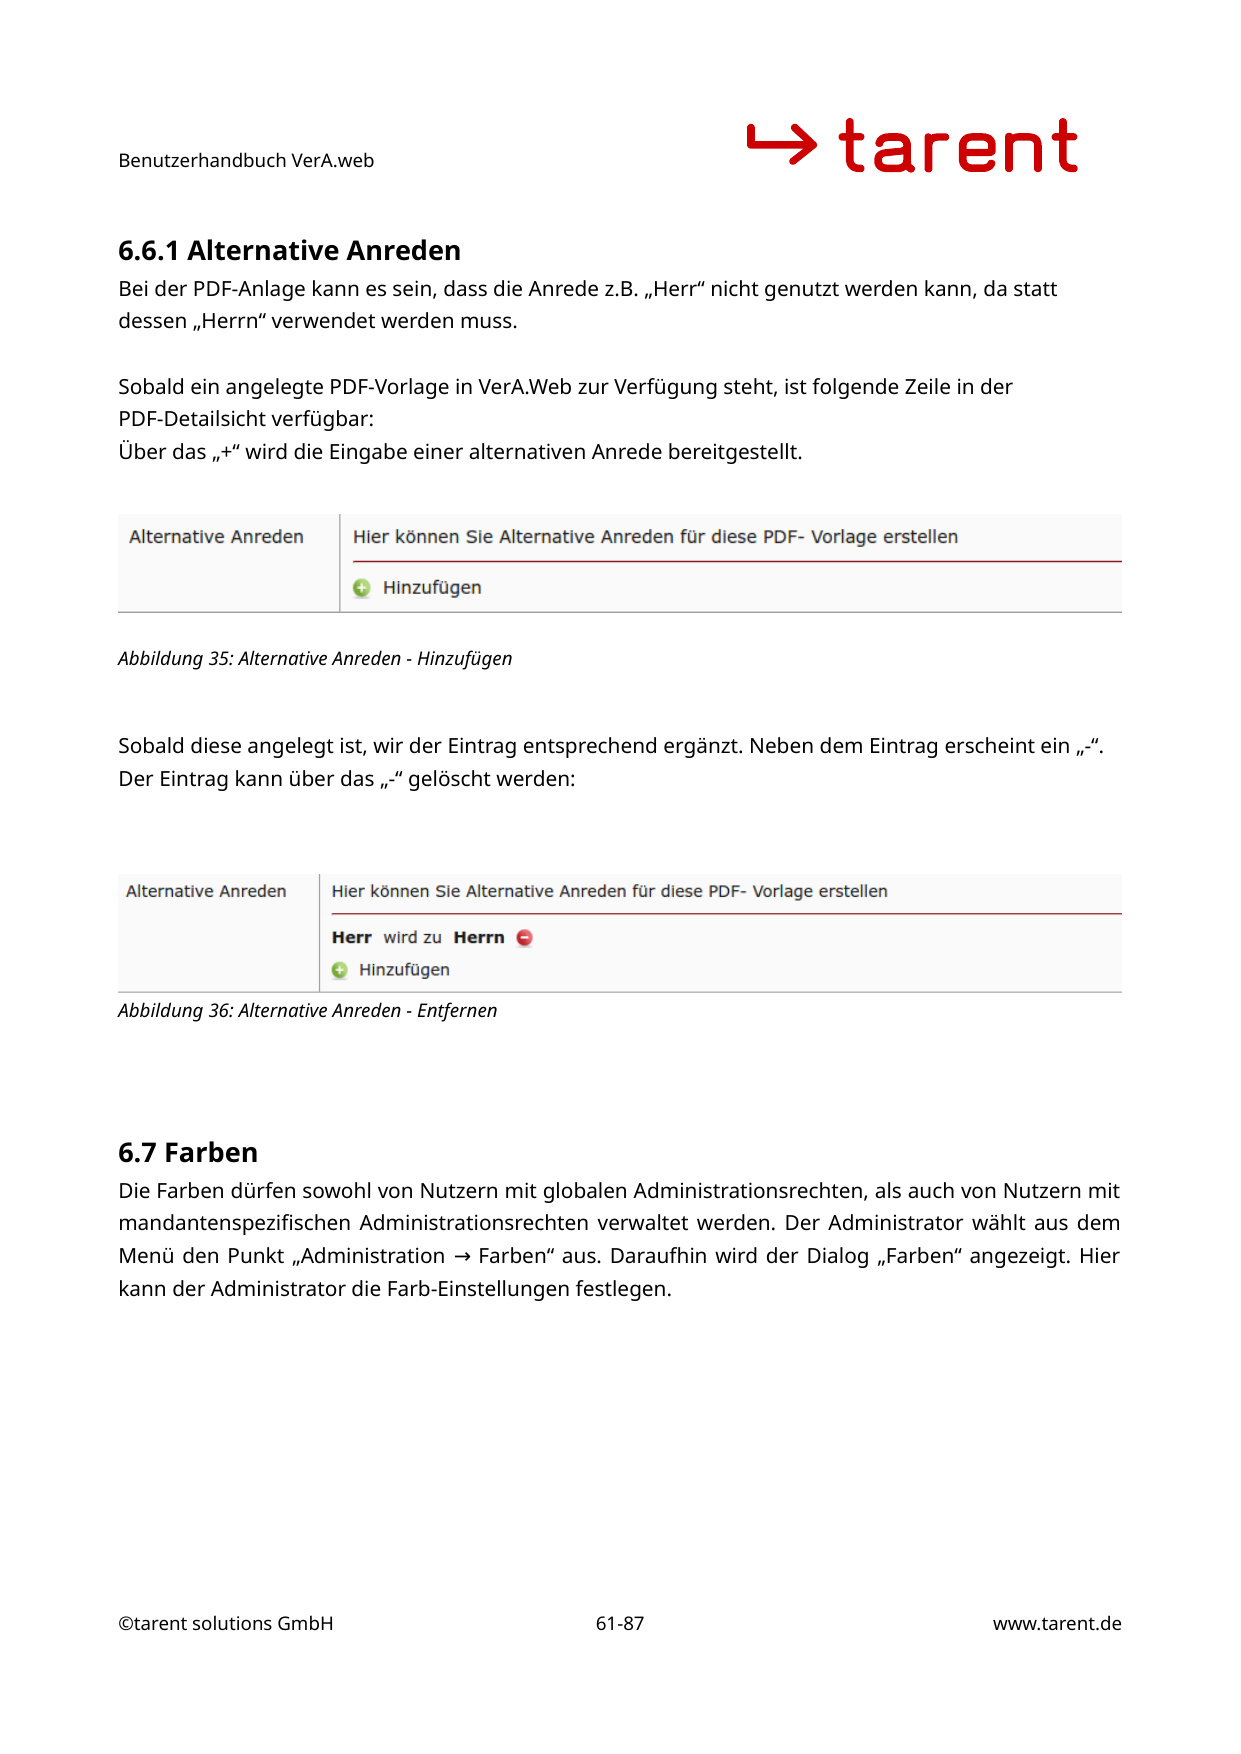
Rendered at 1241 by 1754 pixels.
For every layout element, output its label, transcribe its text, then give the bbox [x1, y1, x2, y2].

text Die Farben dürfen sowohl von Nutzern mit globalen Administrationsrechten, als auch von Nutzern mit mandantenspezifischen Administrationsrechten verwaltet werden. Der Administrator wählt aus dem Menü den Punkt „Administration → Farben“ aus. Daraufhin wird der Dialog „Farben“ angezeigt. Hier kann der Administrator die Farb-Einstellungen festlegen. [118, 1176, 1122, 1302]
subtitle Alternative Anreden [118, 232, 1122, 268]
text Abbildung 36: Alternative Anreden - Entfernen [118, 994, 1122, 1023]
picture [118, 514, 1122, 613]
text Abbildung 35: Alternative Anreden - Hinzufügen [118, 613, 1122, 671]
picture [118, 874, 1122, 994]
text Sobald ein angelegte PDF-Vorlage in VerA.Web zur Verfügung steht, ist folgende Zeile in der [118, 372, 1122, 400]
text Über das „+“ wird die Eingabe einer alternativen Anrede bereitgestellt. [118, 437, 1122, 466]
subtitle Farben [118, 1133, 1122, 1170]
text Sobald diese angelegt ist, wir der Eintrag entsprechend ergänzt. Neben dem Eintrag erscheint ein „-“. Der Eintrag kann über das „-“ gelöscht werden: [118, 731, 1122, 792]
text Bei der PDF-Anlage kann es sein, dass die Anrede z.B. „Herr“ nicht genutzt werden kann, da statt dessen „Herrn“ verwendet werden muss. [118, 274, 1122, 335]
text [118, 502, 1122, 514]
text PDF-Detailsicht verfügbar: [118, 404, 1122, 433]
